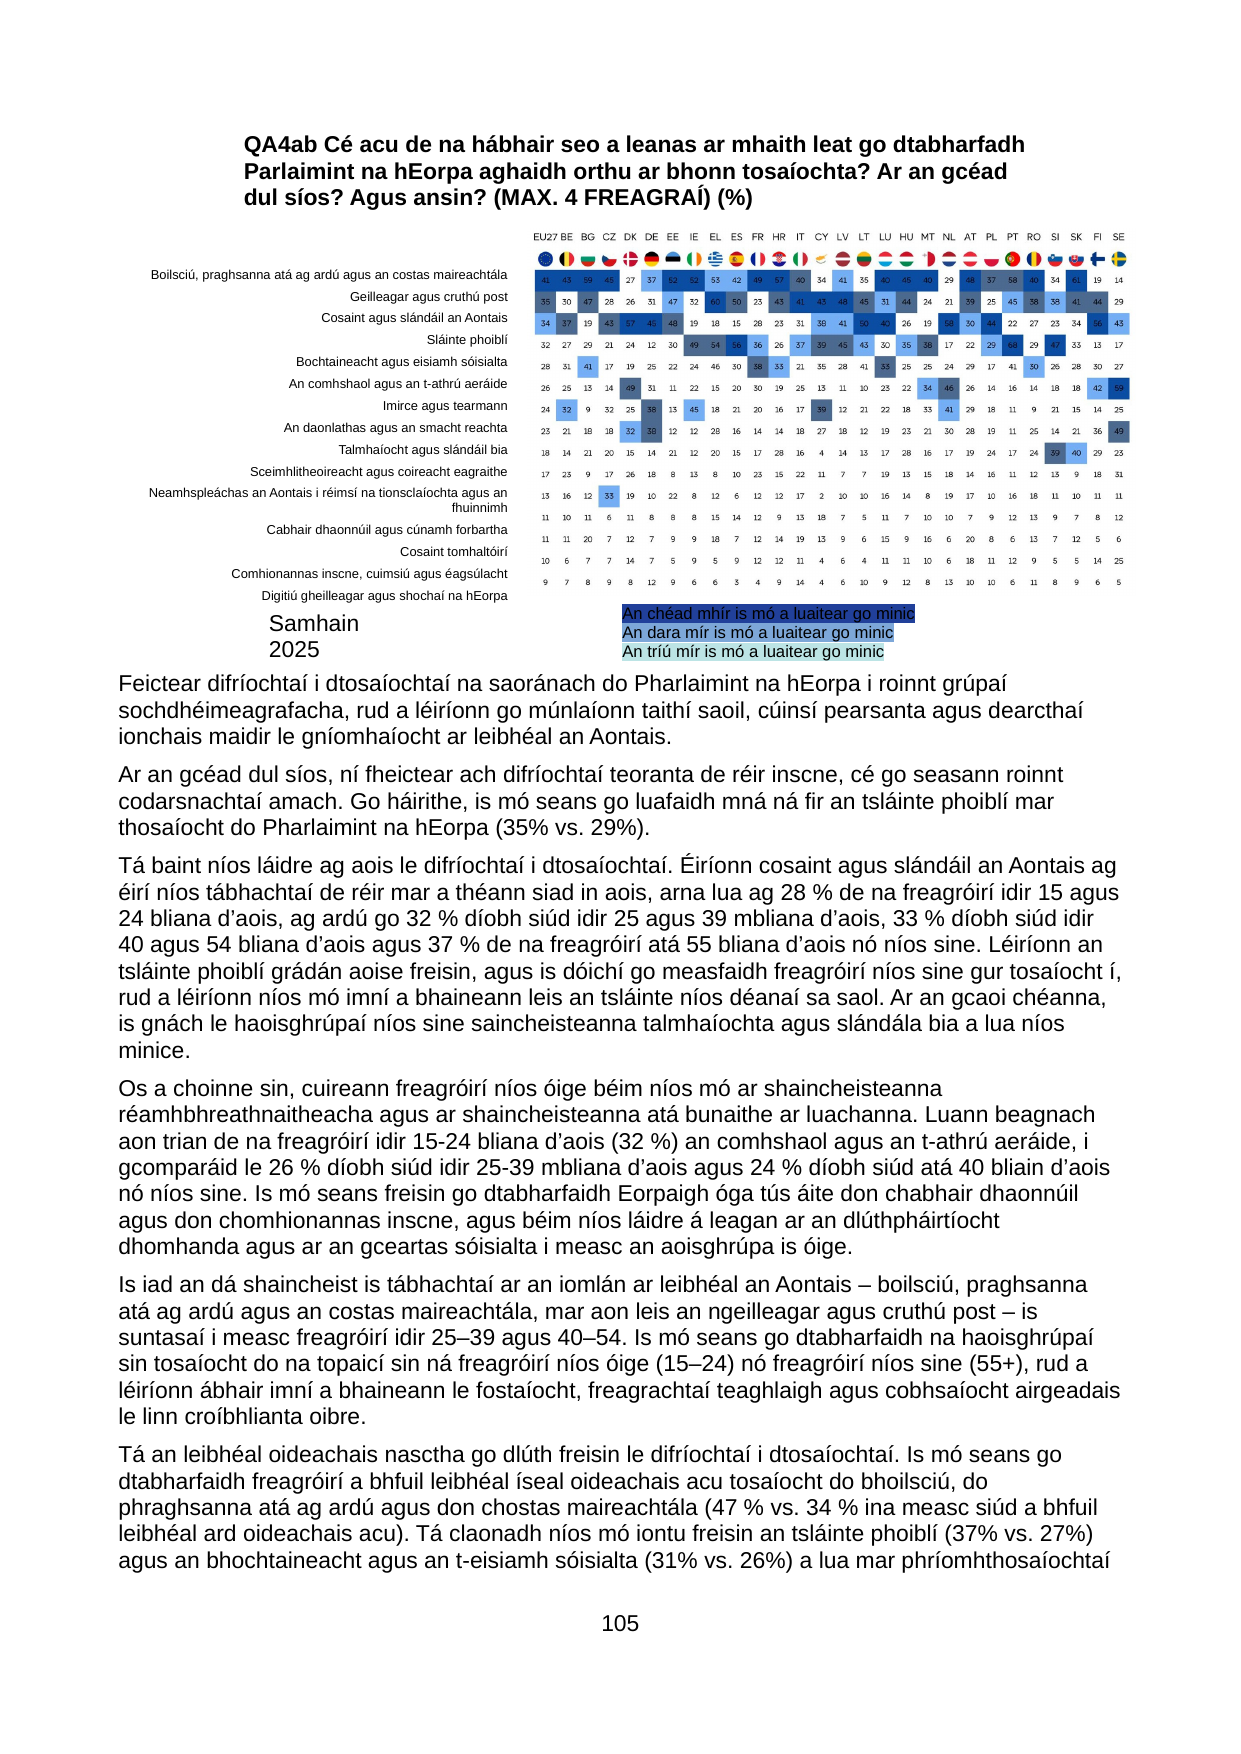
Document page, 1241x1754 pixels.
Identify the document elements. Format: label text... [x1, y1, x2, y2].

picture [527, 228, 1136, 596]
text Ar an gcéad dul síos, ní fheictear ach difríochtaí teoranta de réir inscne, cé go seasann roinnt codarsnachtaí amach. Go háirithe, is mó seans go luafaidh mná ná fir an tsláinte phoiblí mar thosaíocht do Pharlaimint na hEorpa (35% vs. 29%). [118, 761, 1122, 840]
text Os a choinne sin, cuireann freagróirí níos óige béim níos mó ar shaincheisteanna réamhbhreathnaitheacha agus ar shaincheisteanna atá bunaithe ar luachanna. Luann beagnach aon trian de na freagróirí idir 15-24 bliana d’aois (32 %) an comhshaol agus an t-athrú aeráide, i gcomparáid le 26 % díobh siúd idir 25-39 mbliana d’aois agus 24 % díobh siúd atá 40 bliain d’aois nó níos sine. Is mó seans freisin go dtabharfaidh Eorpaigh óga tús áite don chabhair dhaonnúil agus don chomhionannas inscne, agus béim níos láidre á leagan ar an dlúthpháirtíocht dhomhanda agus ar an gceartas sóisialta i measc an aoisghrúpa is óige. [118, 1075, 1122, 1259]
text Tá baint níos láidre ag aois le difríochtaí i dtosaíochtaí. Éiríonn cosaint agus slándáil an Aontais ag éirí níos tábhachtaí de réir mar a théann siad in aois, arna lua ag 28 % de na freagróirí idir 15 agus 24 bliana d’aois, ag ardú go 32 % díobh siúd idir 25 agus 39 mbliana d’aois, 33 % díobh siúd idir 40 agus 54 bliana d’aois agus 37 % de na freagróirí atá 55 bliana d’aois nó níos sine. Léiríonn an tsláinte phoiblí grádán aoise freisin, agus is dóichí go measfaidh freagróirí níos sine gur tosaíocht í, rud a léiríonn níos mó imní a bhaineann leis an tsláinte níos déanaí sa saol. Ar an gcaoi chéanna, is gnách le haoisghrúpaí níos sine saincheisteanna talmhaíochta agus slándála bia a lua níos minice. [118, 852, 1122, 1063]
text Is iad an dá shaincheist is tábhachtaí ar an iomlán ar leibhéal an Aontais – boilsciú, praghsanna atá ag ardú agus an costas maireachtála, mar aon leis an ngeilleagar agus cruthú post – is suntasaí i measc freagróirí idir 25–39 agus 40–54. Is mó seans go dtabharfaidh na haoisghrúpaí sin tosaíocht do na topaicí sin ná freagróirí níos óige (15–24) nó freagróirí níos sine (55+), rud a léiríonn ábhair imní a bhaineann le fostaíocht, freagrachtaí teaghlaigh agus cobhsaíocht airgeadais le linn croíbhlianta oibre. [118, 1271, 1122, 1429]
text Tá an leibhéal oideachais nasctha go dlúth freisin le difríochtaí i dtosaíochtaí. Is mó seans go dtabharfaidh freagróirí a bhfuil leibhéal íseal oideachais acu tosaíocht do bhoilsciú, do phraghsanna atá ag ardú agus don chostas maireachtála (47 % vs. 34 % ina measc siúd a bhfuil leibhéal ard oideachais acu). Tá claonadh níos mó iontu freisin an tsláinte phoiblí (37% vs. 27%) agus an bhochtaineacht agus an t-eisiamh sóisialta (31% vs. 26%) a lua mar phríomhthosaíochtaí [118, 1441, 1122, 1573]
text Feictear difríochtaí i dtosaíochtaí na saoránach do Pharlaimint na hEorpa i roinnt grúpaí sochdhéimeagrafacha, rud a léiríonn go múnlaíonn taithí saoil, cúinsí pearsanta agus dearcthaí ionchais maidir le gníomhaíocht ar leibhéal an Aontais. [118, 124, 1122, 749]
